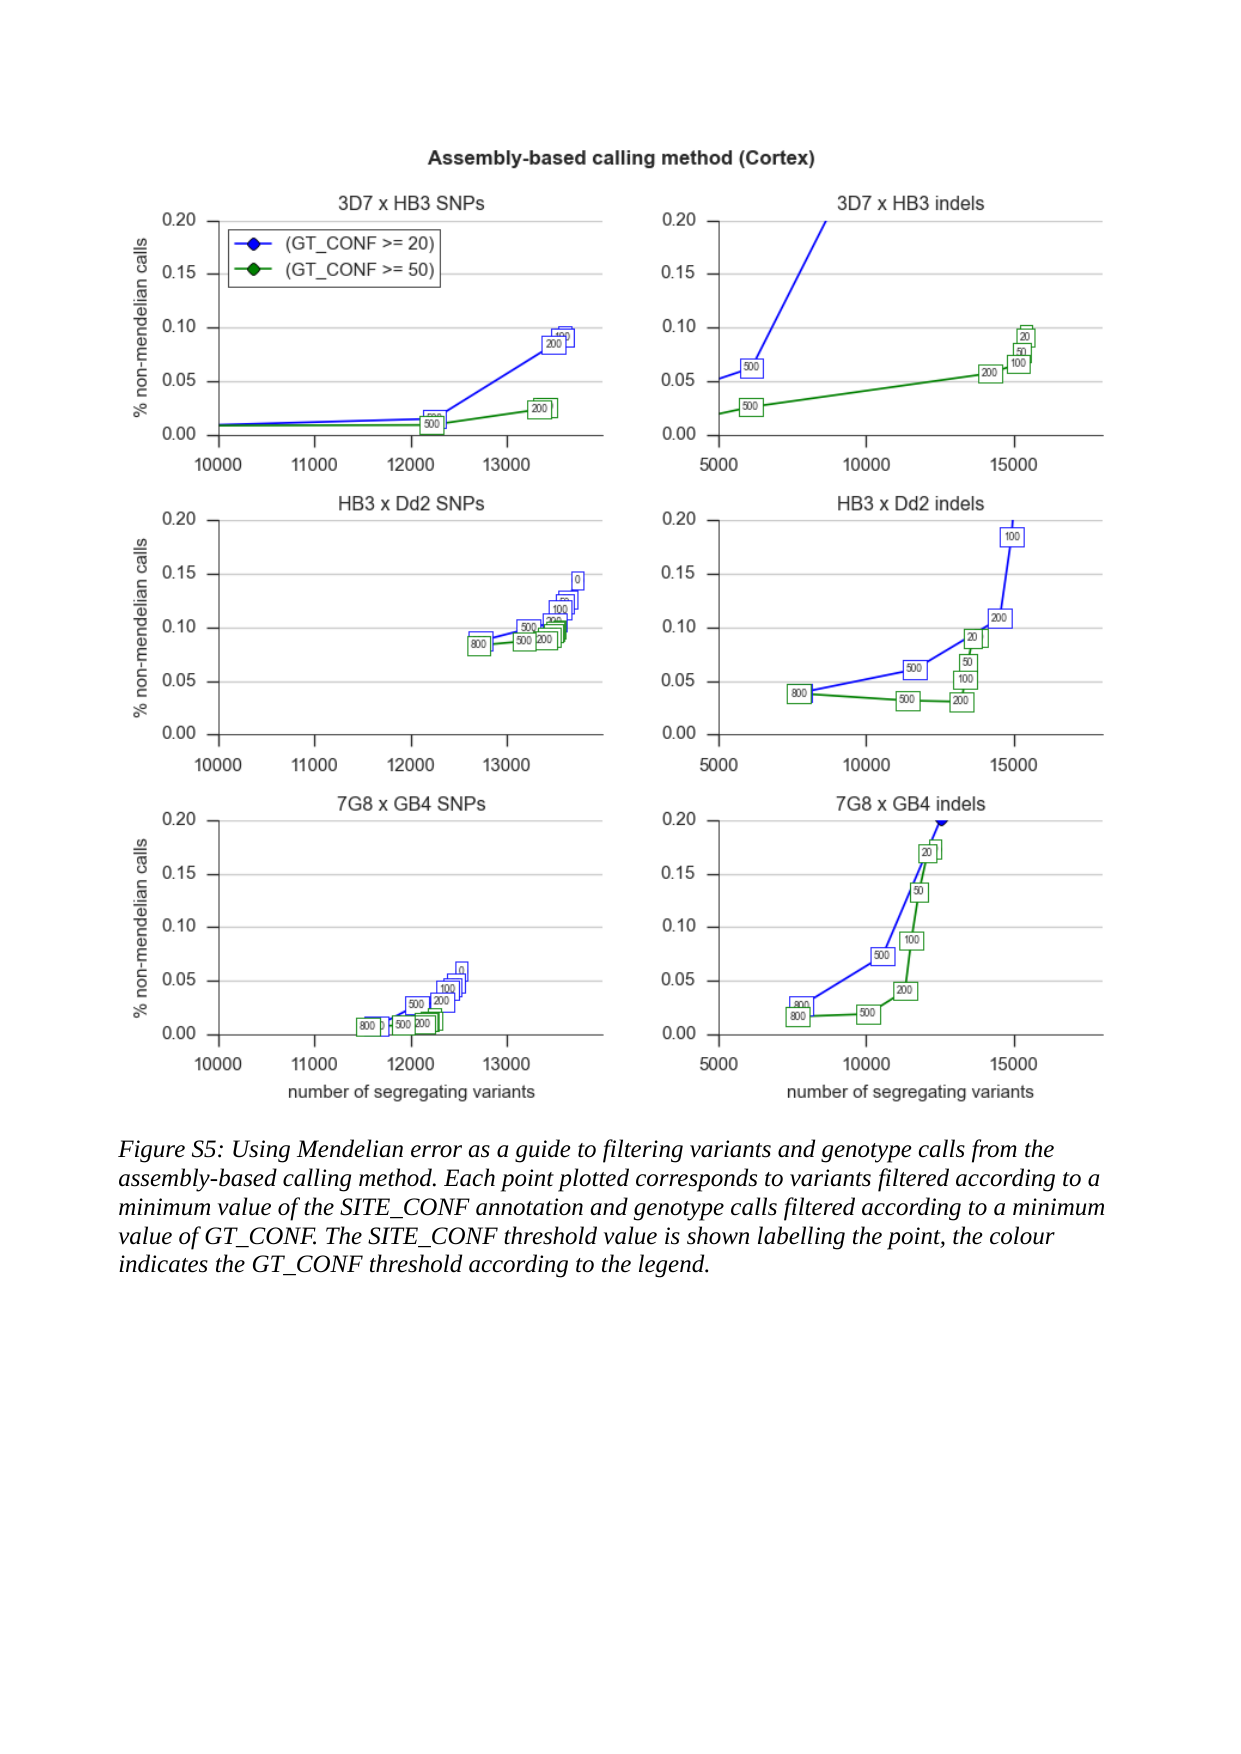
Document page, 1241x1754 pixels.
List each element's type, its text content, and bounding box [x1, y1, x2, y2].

text Figure S5: Using Mendelian error as a guide to filtering variants and genotype calls from the assembly-based calling method. Each point plotted corresponds to variants filtered according to a minimum value of the SITE_CONF annotation and genotype calls filtered according to a minimum value of GT_CONF. The SITE_CONF threshold value is shown labelling the point, the colour indicates the GT_CONF threshold according to the legend. [118, 1135, 1122, 1278]
picture [118, 130, 1123, 1135]
